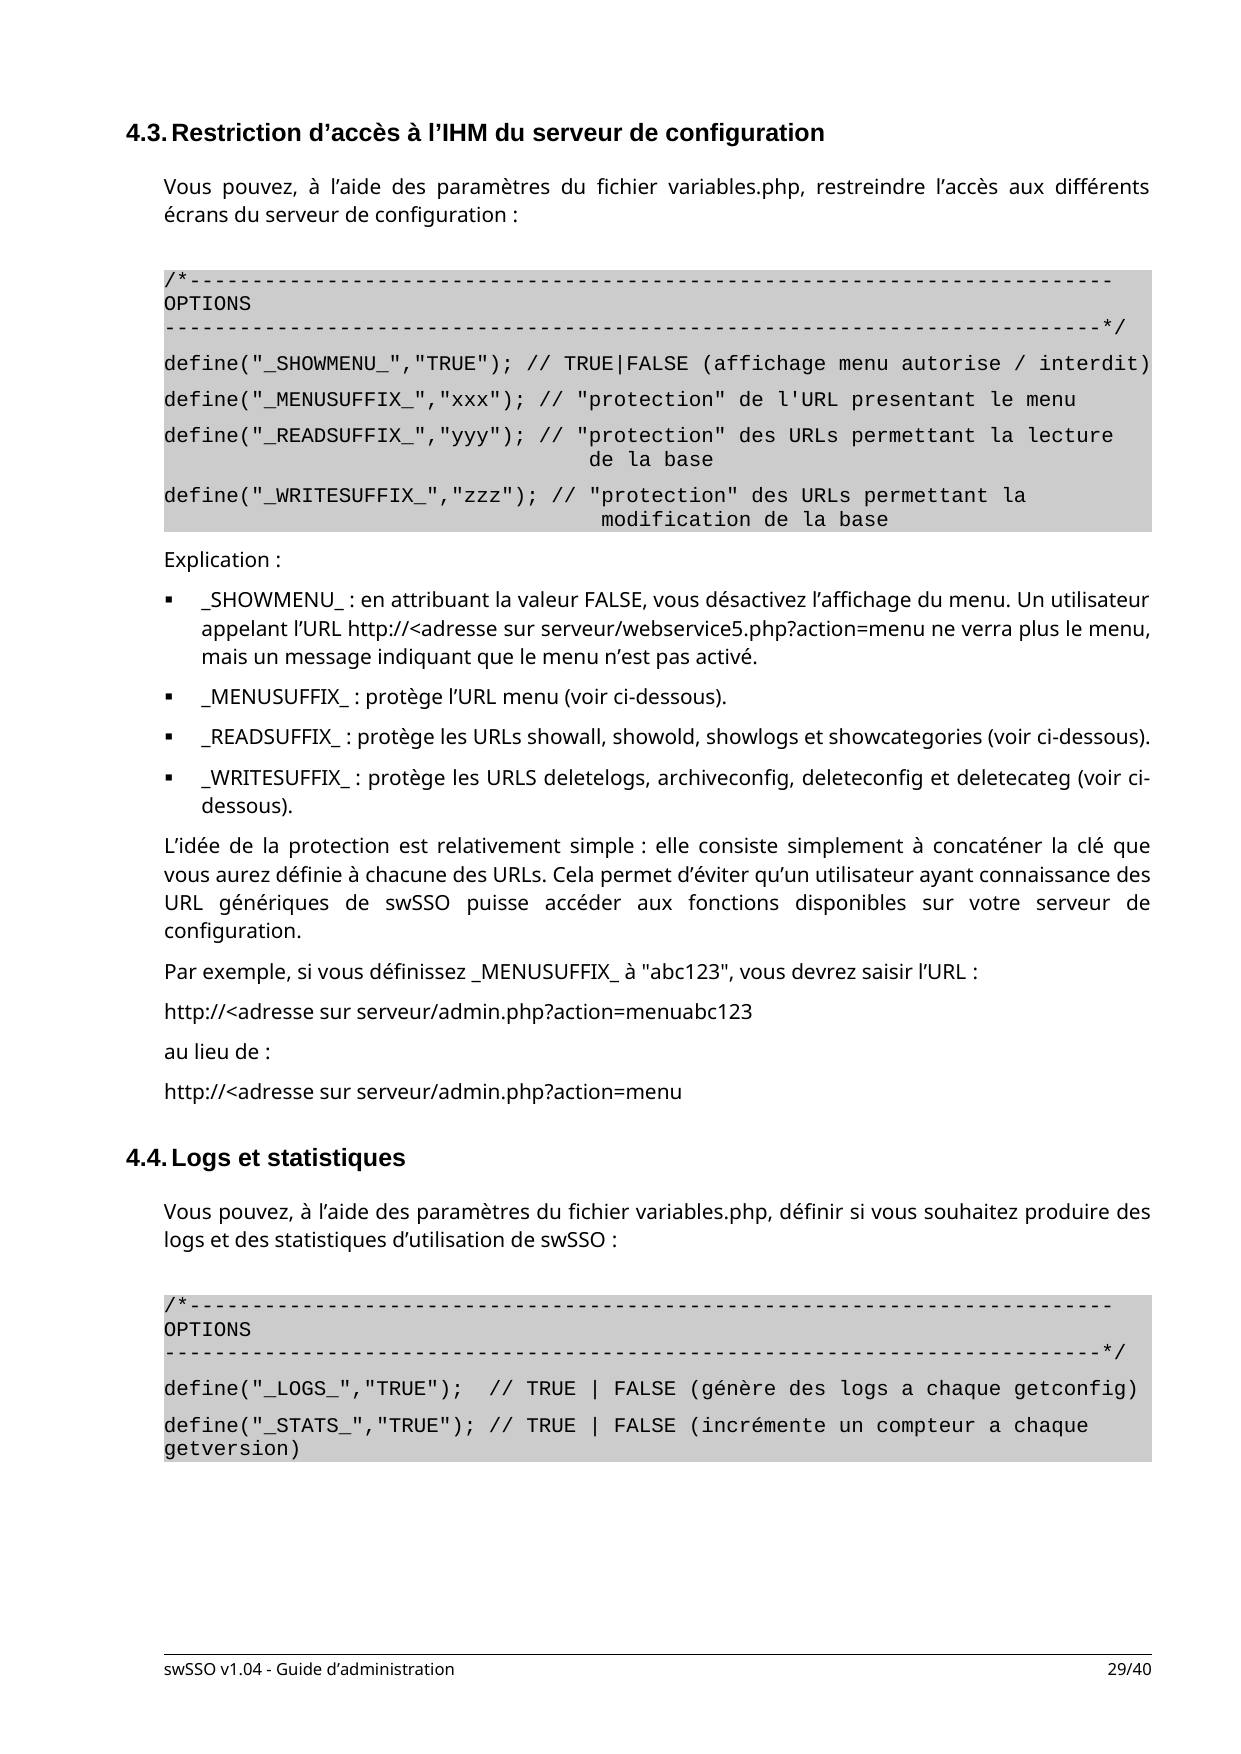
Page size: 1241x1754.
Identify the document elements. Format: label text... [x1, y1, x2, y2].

text ---------------------------------------------------------------------------*/ [164, 1342, 1152, 1366]
text define("_STATS_","TRUE"); // TRUE | FALSE (incrémente un compteur a chaque getversion) [164, 1414, 1152, 1462]
text Vous pouvez, à l’aide des paramètres du fichier variables.php, restreindre l’accès aux différents écrans du serveur de configuration : [164, 172, 1152, 229]
list _MENUSUFFIX_ : protège l’URL menu (voir ci-dessous). [164, 682, 1152, 711]
list _SHOWMENU_ : en attribuant la valeur FALSE, vous désactivez l’affichage du menu. Un utilisateur appelant l’URL http://<adresse sur serveur/webservice5.php?action=menu ne verra plus le menu, mais un message indiquant que le menu n’est pas activé. [164, 585, 1152, 671]
text define("_MENUSUFFIX_","xxx"); // "protection" de l'URL presentant le menu [164, 389, 1152, 413]
list http://<adresse sur serveur/admin.php?action=menu [164, 1077, 1152, 1106]
list http://<adresse sur serveur/admin.php?action=menuabc123 [164, 997, 1152, 1026]
text define("_LOGS_","TRUE"); // TRUE | FALSE (génère des logs a chaque getconfig) [164, 1378, 1152, 1402]
text Vous pouvez, à l’aide des paramètres du fichier variables.php, définir si vous souhaitez produire des logs et des statistiques d’utilisation de swSSO : [164, 1197, 1152, 1254]
text /*-------------------------------------------------------------------------- [164, 1295, 1152, 1319]
subtitle Restriction d’accès à l’IHM du serveur de configuration [126, 118, 1152, 147]
list _READSUFFIX_ : protège les URLs showall, showold, showlogs et showcategories (voir ci-dessous). [164, 722, 1152, 751]
subtitle Logs et statistiques [126, 1143, 1152, 1172]
text Explication : [164, 545, 1152, 573]
text define("_SHOWMENU_","TRUE"); // TRUE|FALSE (affichage menu autorise / interdit) [164, 353, 1152, 377]
text ---------------------------------------------------------------------------*/ [164, 317, 1152, 341]
list Par exemple, si vous définissez _MENUSUFFIX_ à "abc123", vous devrez saisir l’URL : [164, 957, 1152, 985]
text /*-------------------------------------------------------------------------- [164, 270, 1152, 293]
text define("_WRITESUFFIX_","zzz"); // "protection" des URLs permettant la modification de la base [164, 485, 1152, 532]
list _WRITESUFFIX_ : protège les URLS deletelogs, archiveconfig, deleteconfig et deletecateg (voir ci-dessous). [164, 763, 1152, 819]
text define("_READSUFFIX_","yyy"); // "protection" des URLs permettant la lecture de la base [164, 425, 1152, 473]
list L’idée de la protection est relativement simple : elle consiste simplement à concaténer la clé que vous aurez définie à chacune des URLs. Cela permet d’éviter qu’un utilisateur ayant connaissance des URL génériques de swSSO puisse accéder aux fonctions disponibles sur votre serveur de configuration. [164, 831, 1152, 945]
text OPTIONS [164, 293, 1152, 317]
text OPTIONS [164, 1319, 1152, 1342]
list au lieu de : [164, 1037, 1152, 1066]
